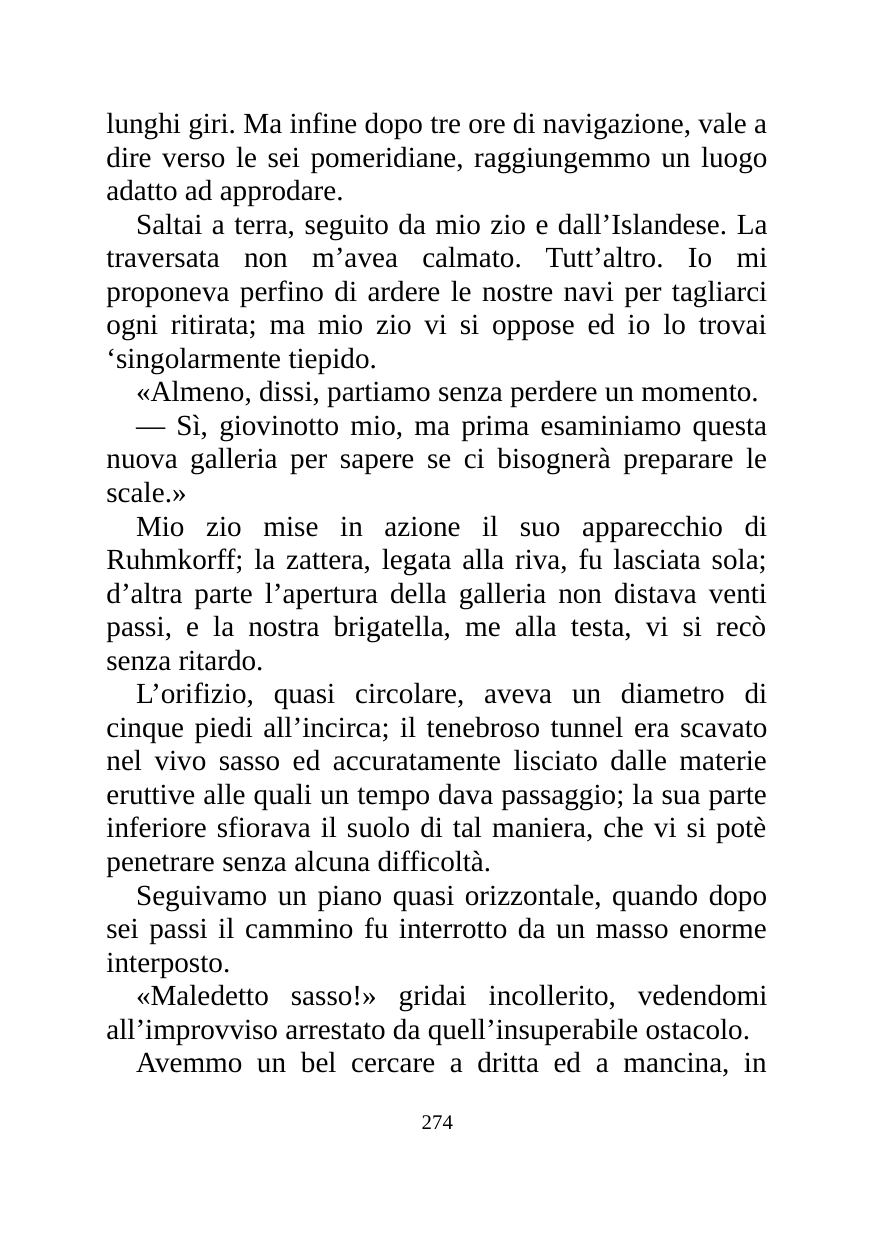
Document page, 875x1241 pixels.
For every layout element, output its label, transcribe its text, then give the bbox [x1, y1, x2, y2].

text L’orifizio, quasi circolare, aveva un diametro di cinque piedi all’incirca; il tenebroso tunnel era scavato nel vivo sasso ed accuratamente lisciato dalle materie eruttive alle quali un tempo dava passaggio; la sua parte inferiore sfiorava il suolo di tal maniera, che vi si potè penetrare senza alcuna difficoltà. [106, 676, 768, 878]
text Mio zio mise in azione il suo apparecchio di Ruhmkorff; la zattera, legata alla riva, fu lasciata sola; d’altra parte l’apertura della galleria non distava venti passi, e la nostra brigatella, me alla testa, vi si recò senza ritardo. [106, 509, 768, 676]
text Seguivamo un piano quasi orizzontale, quando dopo sei passi il cammino fu interrotto da un masso enorme interposto. [106, 878, 768, 978]
text — Sì, giovinotto mio, ma prima esaminiamo questa nuova galleria per sapere se ci bisognerà preparare le scale.» [106, 408, 768, 509]
text «Almeno, dissi, partiamo senza perdere un momento. [106, 374, 768, 408]
text «Maledetto sasso!» gridai incollerito, vedendomi all’improvviso arrestato da quell’insuperabile ostacolo. [106, 978, 768, 1045]
text Saltai a terra, seguito da mio zio e dall’Islandese. La traversata non m’avea calmato. Tutt’altro. Io mi proponeva perfino di ardere le nostre navi per tagliarci ogni ritirata; ma mio zio vi si oppose ed io lo trovai ‘singolarmente tiepido. [106, 207, 768, 374]
text lunghi giri. Ma infine dopo tre ore di navigazione, vale a dire verso le sei pomeridiane, raggiungemmo un luogo adatto ad approdare. [106, 106, 768, 207]
text Avemmo un bel cercare a dritta ed a mancina, in [106, 1045, 768, 1079]
